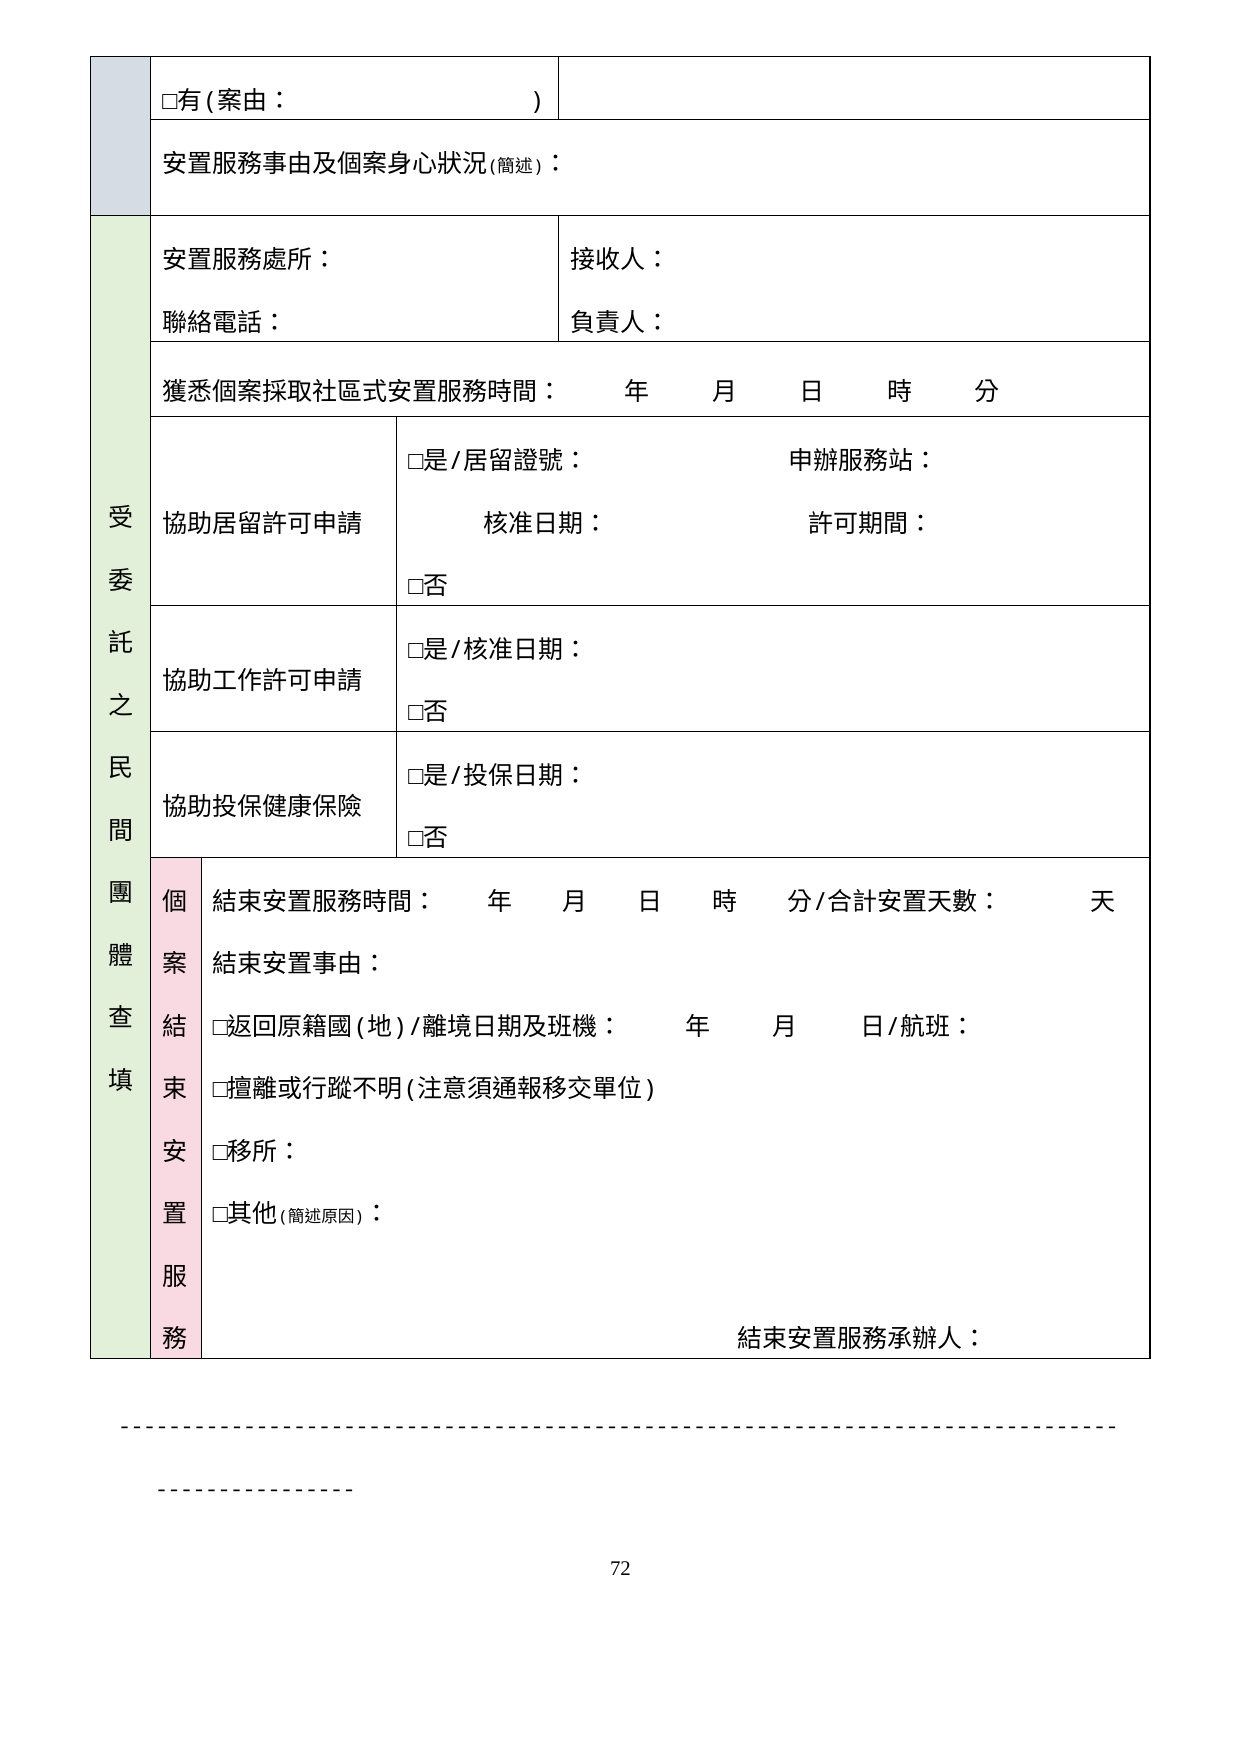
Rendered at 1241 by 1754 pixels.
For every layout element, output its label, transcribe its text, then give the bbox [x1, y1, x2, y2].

table_cell 接收人： 負責人： [559, 216, 1149, 341]
text ------------------------------------------------------------------------------------------------ [118, 1384, 1122, 1509]
table_cell □是/投保日期： □否 [397, 732, 1149, 857]
table_cell 個案結束安置服務 [151, 858, 201, 1358]
table_cell 結束安置服務時間： 年 月 日 時 分/合計安置天數： 天 結束安置事由： □返回原籍國(地)/離境日期及班機： 年 月 日/航班： □擅離或行蹤不明(注意須通報移交單位) □移所： □其他(簡述原因)： 結束安置服務承辦人： [202, 858, 1149, 1358]
table_cell [559, 57, 1149, 119]
table_cell 受委託之民間團體查填 [91, 216, 150, 1358]
table_cell □是/居留證號： 申辦服務站： 核准日期： 許可期間： □否 [397, 417, 1149, 605]
table_cell 協助工作許可申請 [151, 606, 396, 731]
table_cell 協助居留許可申請 [151, 417, 396, 605]
table_cell □是/核准日期： □否 [397, 606, 1149, 731]
table_cell 協助投保健康保險 [151, 732, 396, 857]
table_cell 安置服務事由及個案身心狀況(簡述)： [151, 120, 1149, 215]
table_cell □有(案由： ) [151, 57, 558, 119]
table_header [91, 57, 150, 215]
table_cell 獲悉個案採取社區式安置服務時間： 年 月 日 時 分 [151, 342, 1149, 416]
table_cell 安置服務處所： 聯絡電話： [151, 216, 558, 341]
